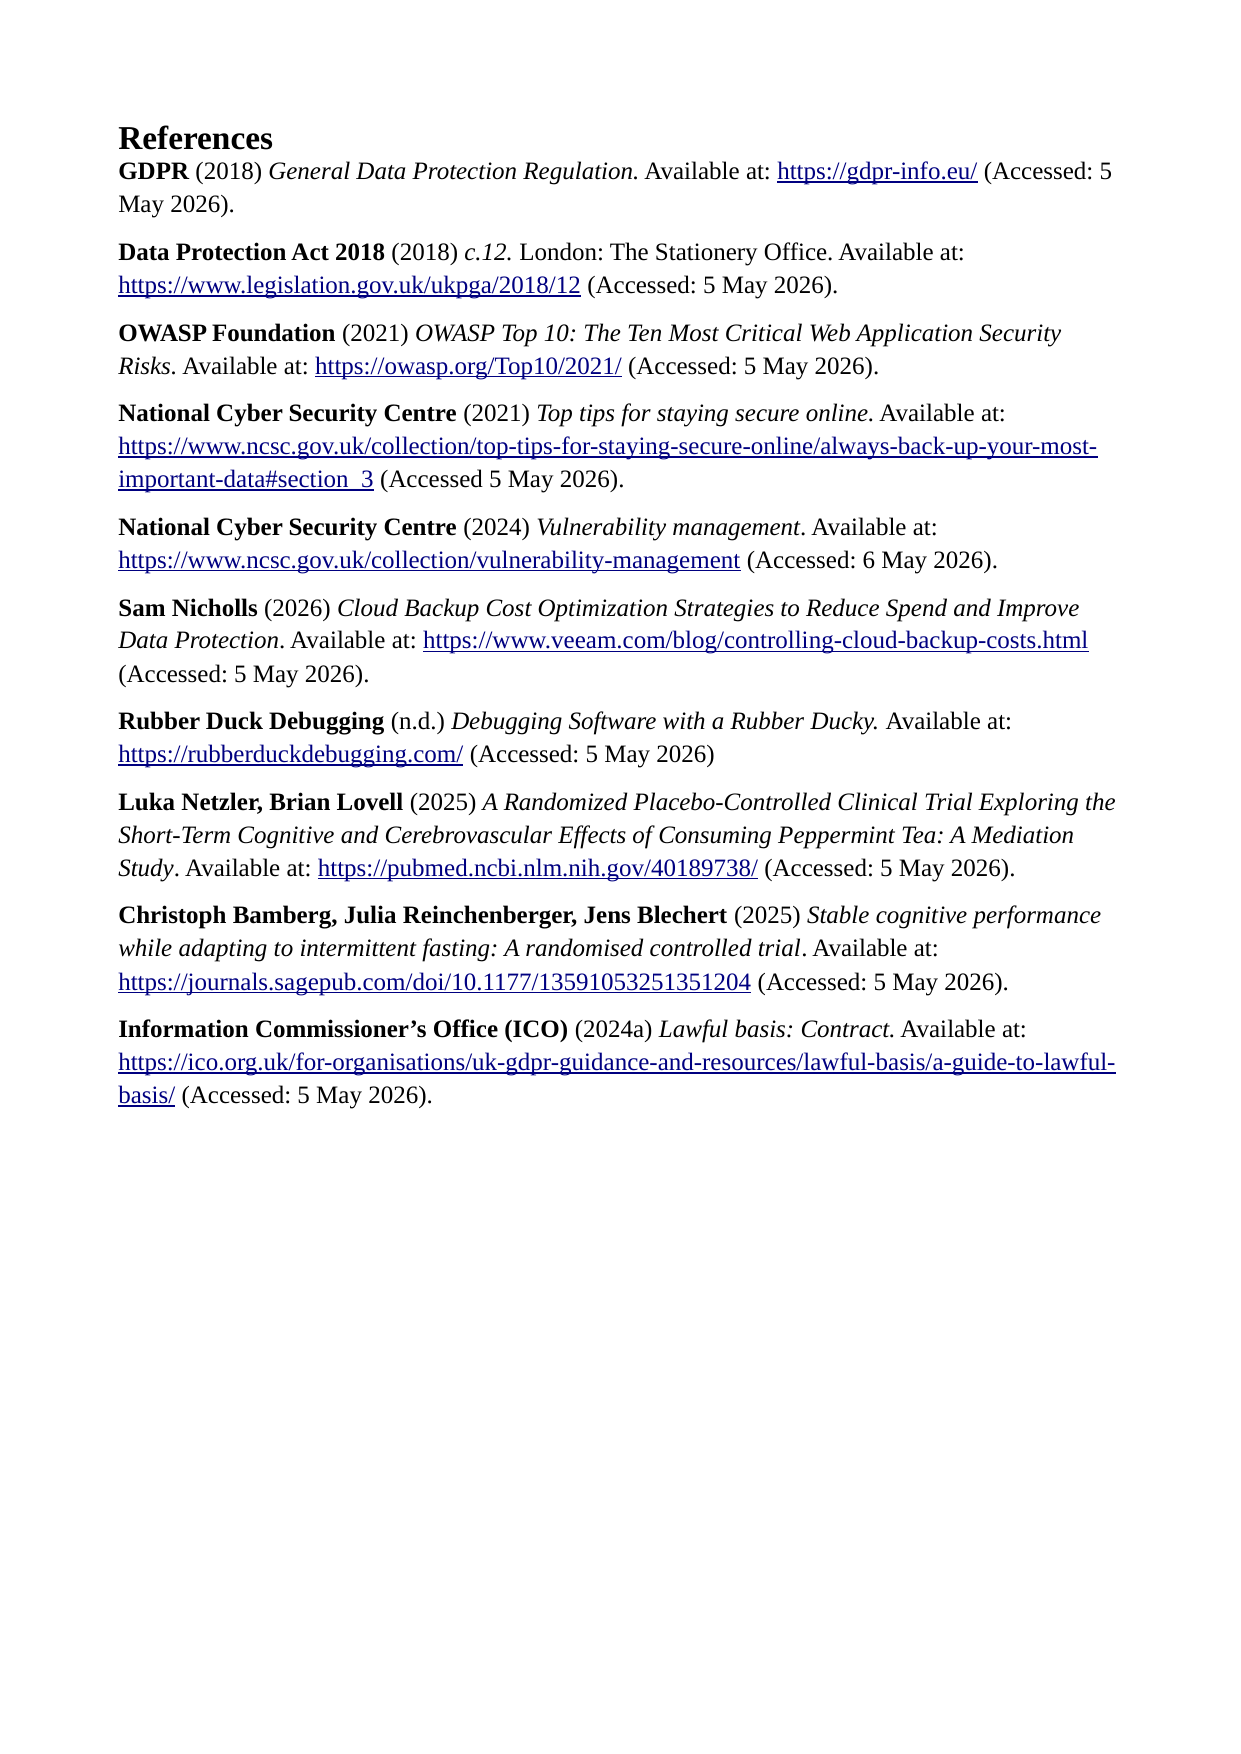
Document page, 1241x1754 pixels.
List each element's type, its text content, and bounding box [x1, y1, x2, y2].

text References [118, 118, 1122, 156]
text National Cyber Security Centre (2021) Top tips for staying secure online. Available at: https://www.ncsc.gov.uk/collection/top-tips-for-staying-secure-online/always-back-up-your-most-important-data#section_3 (Accessed 5 May 2026). [118, 398, 1122, 493]
text Information Commissioner’s Office (ICO) (2024a) Lawful basis: Contract. Available at: https://ico.org.uk/for-organisations/uk-gdpr-guidance-and-resources/lawful-basis/a-guide-to-lawful-basis/ (Accessed: 5 May 2026). [118, 1014, 1122, 1109]
text Luka Netzler, Brian Lovell (2025) A Randomized Placebo-Controlled Clinical Trial Exploring the Short-Term Cognitive and Cerebrovascular Effects of Consuming Peppermint Tea: A Mediation Study. Available at: https://pubmed.ncbi.nlm.nih.gov/40189738/ (Accessed: 5 May 2026). [118, 787, 1122, 882]
text Data Protection Act 2018 (2018) c.12. London: The Stationery Office. Available at: https://www.legislation.gov.uk/ukpga/2018/12 (Accessed: 5 May 2026). [118, 237, 1122, 299]
text Rubber Duck Debugging (n.d.) Debugging Software with a Rubber Ducky. Available at: https://rubberduckdebugging.com/ (Accessed: 5 May 2026) [118, 706, 1122, 768]
text OWASP Foundation (2021) OWASP Top 10: The Ten Most Critical Web Application Security Risks. Available at: https://owasp.org/Top10/2021/ (Accessed: 5 May 2026). [118, 318, 1122, 379]
text Christoph Bamberg, Julia Reinchenberger, Jens Blechert (2025) Stable cognitive performance while adapting to intermittent fasting: A randomised controlled trial. Available at: https://journals.sagepub.com/doi/10.1177/13591053251351204 (Accessed: 5 May 2026). [118, 901, 1122, 995]
text National Cyber Security Centre (2024) Vulnerability management. Available at: https://www.ncsc.gov.uk/collection/vulnerability-management (Accessed: 6 May 2026). [118, 512, 1122, 574]
text GDPR (2018) General Data Protection Regulation. Available at: https://gdpr-info.eu/ (Accessed: 5 May 2026). [118, 156, 1122, 218]
text Sam Nicholls (2026) Cloud Backup Cost Optimization Strategies to Reduce Spend and Improve Data Protection. Available at: https://www.veeam.com/blog/controlling-cloud-backup-costs.html (Accessed: 5 May 2026). [118, 593, 1122, 687]
